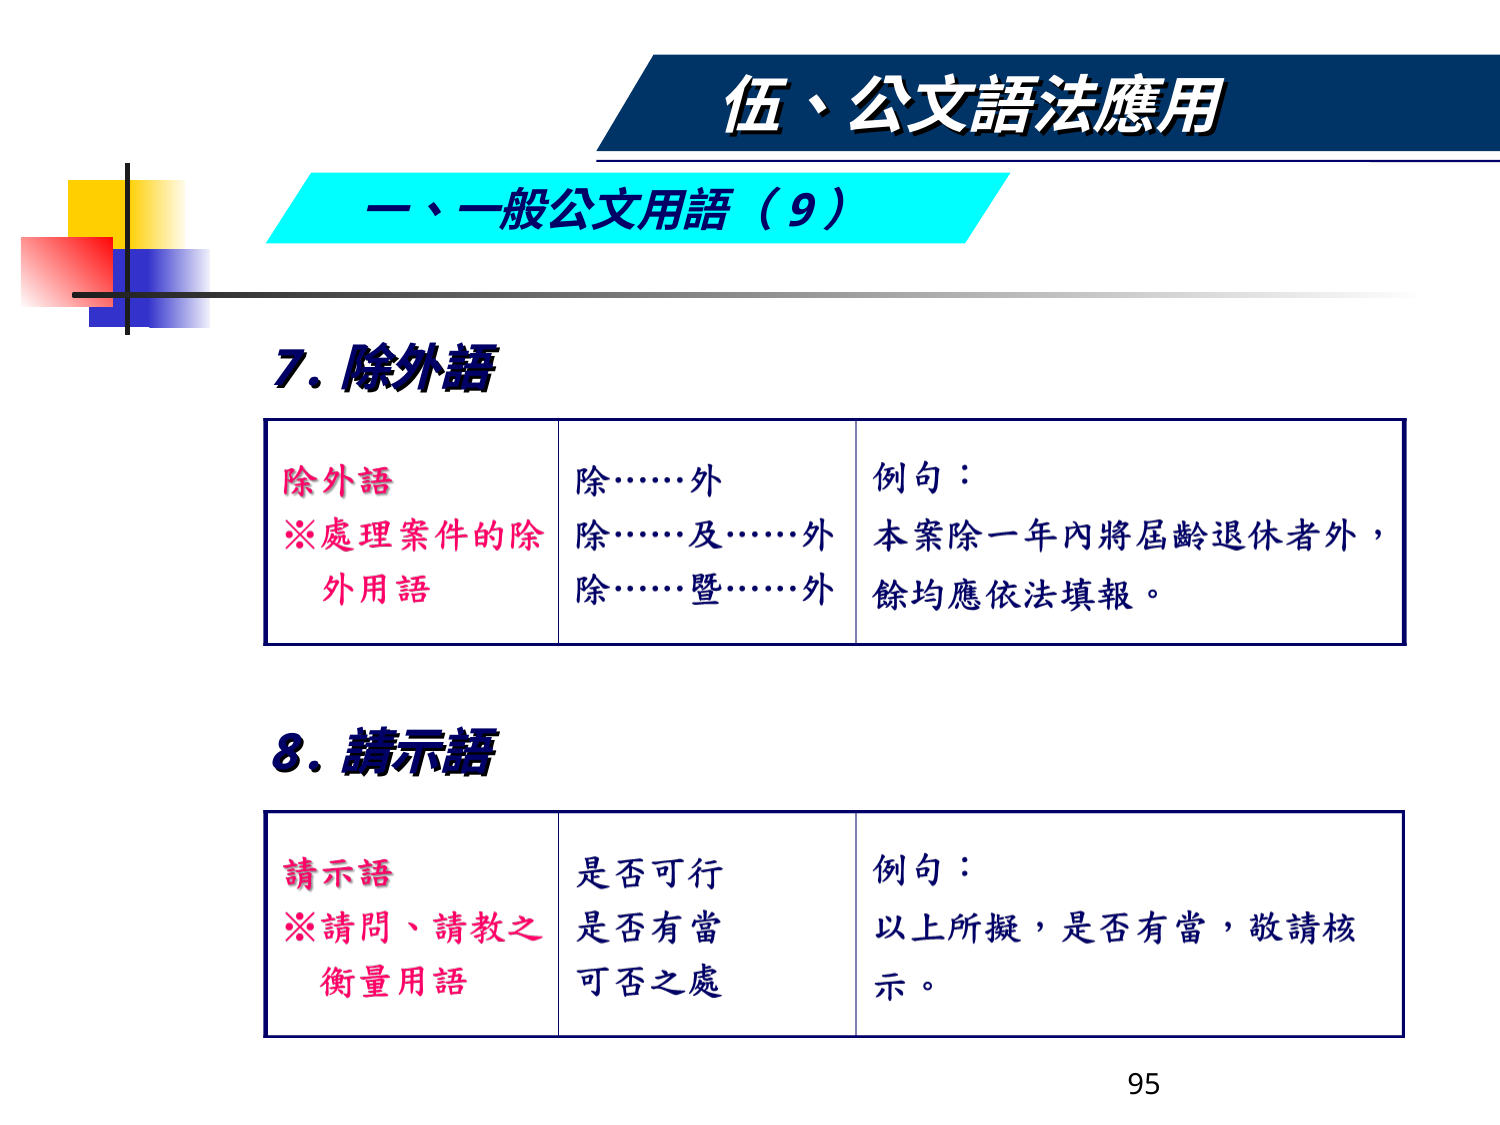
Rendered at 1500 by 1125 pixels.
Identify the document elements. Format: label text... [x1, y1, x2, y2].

text_box 8.請示語 [253, 712, 617, 787]
text_box 伍、公文語法應用 [596, 54, 1500, 152]
picture [256, 810, 1405, 1039]
picture [256, 418, 1419, 647]
text_box 7.除外語 [253, 328, 617, 403]
text_box 一、一般公文用語（9） [265, 172, 1011, 244]
text_box [1112, 1037, 1426, 1113]
